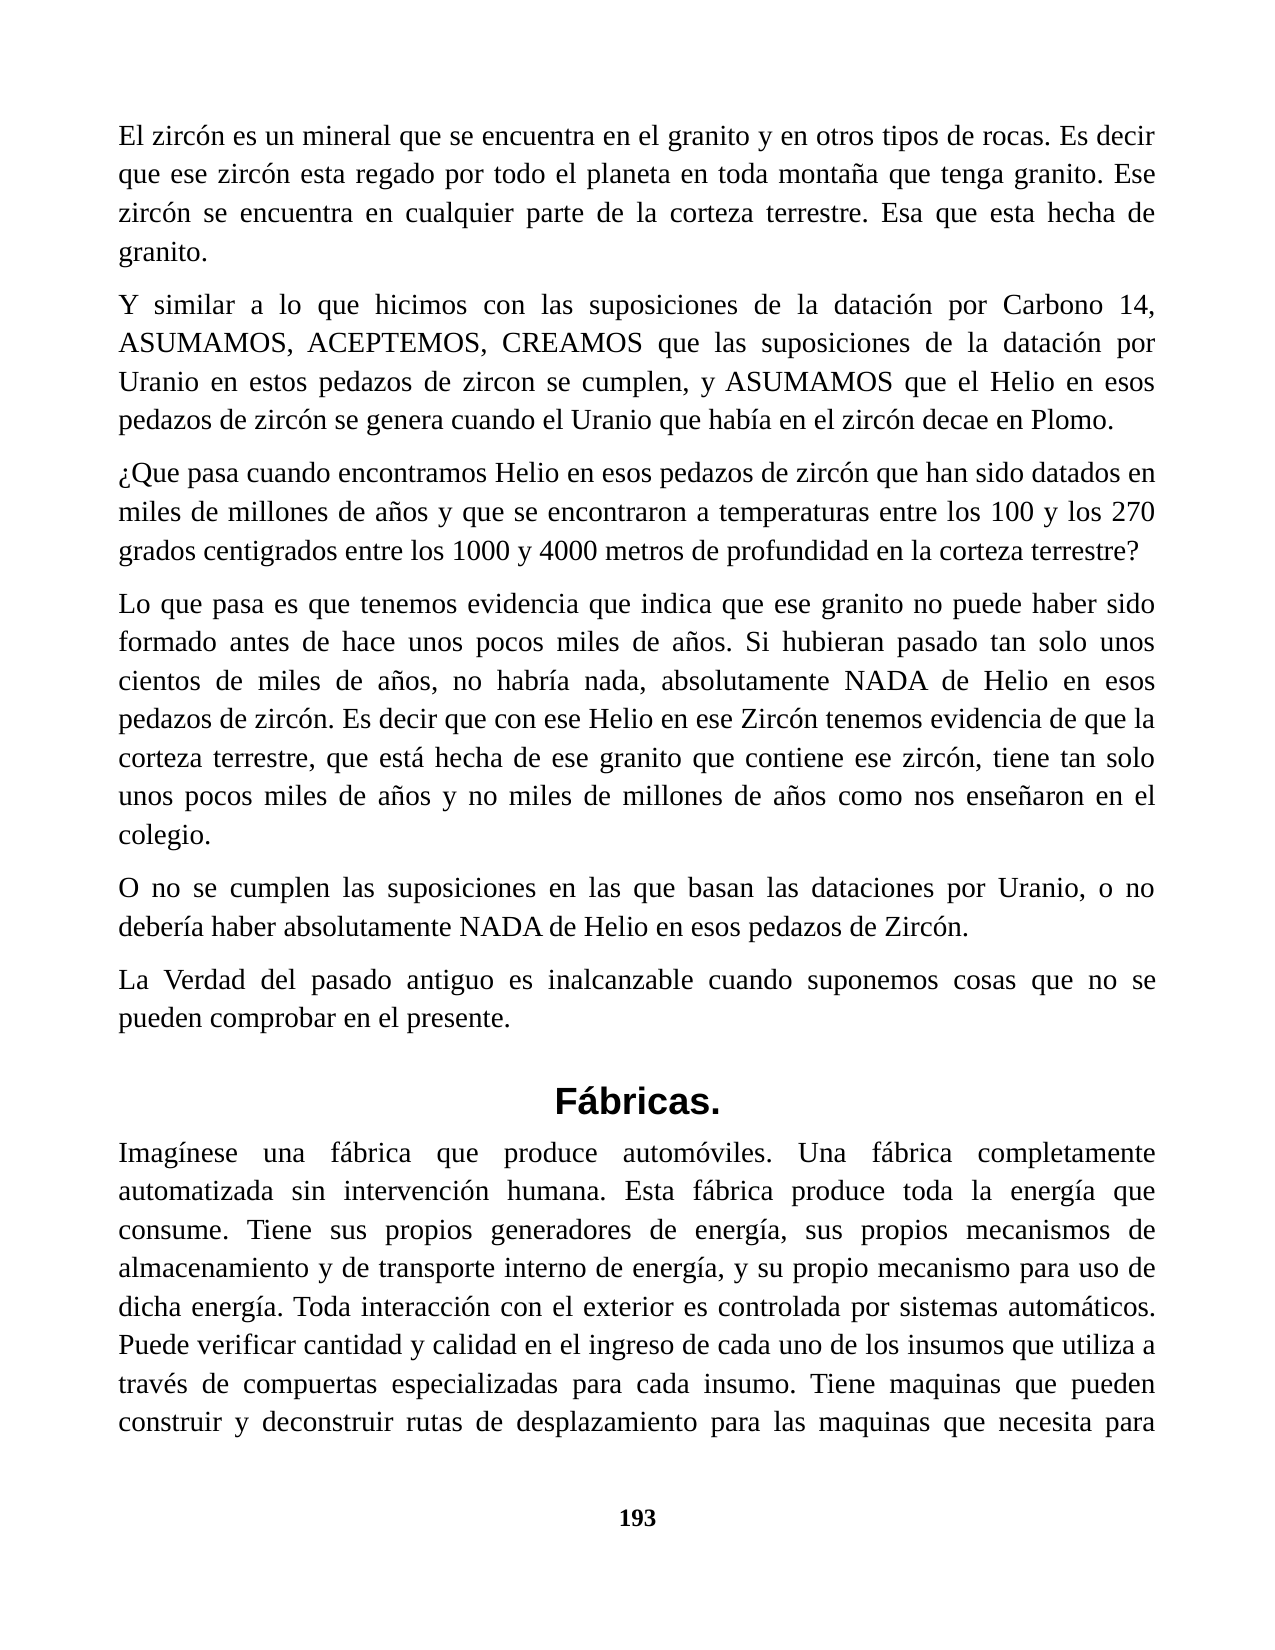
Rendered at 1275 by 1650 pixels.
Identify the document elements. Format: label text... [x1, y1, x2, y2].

text Imagínese una fábrica que produce automóviles. Una fábrica completamente automatizada sin intervención humana. Esta fábrica produce toda la energía que consume. Tiene sus propios generadores de energía, sus propios mecanismos de almacenamiento y de transporte interno de energía, y su propio mecanismo para uso de dicha energía. Toda interacción con el exterior es controlada por sistemas automáticos. Puede verificar cantidad y calidad en el ingreso de cada uno de los insumos que utiliza a través de compuertas especializadas para cada insumo. Tiene maquinas que pueden construir y deconstruir rutas de desplazamiento para las maquinas que necesita para [118, 1135, 1157, 1438]
text La Verdad del pasado antiguo es inalcanzable cuando suponemos cosas que no se pueden comprobar en el presente. [118, 962, 1157, 1034]
subtitle Fábricas. [118, 1078, 1157, 1122]
text Lo que pasa es que tenemos evidencia que indica que ese granito no puede haber sido formado antes de hace unos pocos miles de años. Si hubieran pasado tan solo unos cientos de miles de años, no habría nada, absolutamente NADA de Helio en esos pedazos de zircón. Es decir que con ese Helio en ese Zircón tenemos evidencia de que la corteza terrestre, que está hecha de ese granito que contiene ese zircón, tiene tan solo unos pocos miles de años y no miles de millones de años como nos enseñaron en el colegio. [118, 586, 1157, 851]
text ¿Que pasa cuando encontramos Helio en esos pedazos de zircón que han sido datados en miles de millones de años y que se encontraron a temperaturas entre los 100 y los 270 grados centigrados entre los 1000 y 4000 metros de profundidad en la corteza terrestre? [118, 456, 1157, 566]
text El zircón es un mineral que se encuentra en el granito y en otros tipos de rocas. Es decir que ese zircón esta regado por todo el planeta en toda montaña que tenga granito. Ese zircón se encuentra en cualquier parte de la corteza terrestre. Esa que esta hecha de granito. [118, 118, 1157, 267]
text Y similar a lo que hicimos con las suposiciones de la datación por Carbono 14, ASUMAMOS, ACEPTEMOS, CREAMOS que las suposiciones de la datación por Uranio en estos pedazos de zircon se cumplen, y ASUMAMOS que el Helio en esos pedazos de zircón se genera cuando el Uranio que había en el zircón decae en Plomo. [118, 287, 1157, 436]
text O no se cumplen las suposiciones en las que basan las dataciones por Uranio, o no debería haber absolutamente NADA de Helio en esos pedazos de Zircón. [118, 870, 1157, 942]
